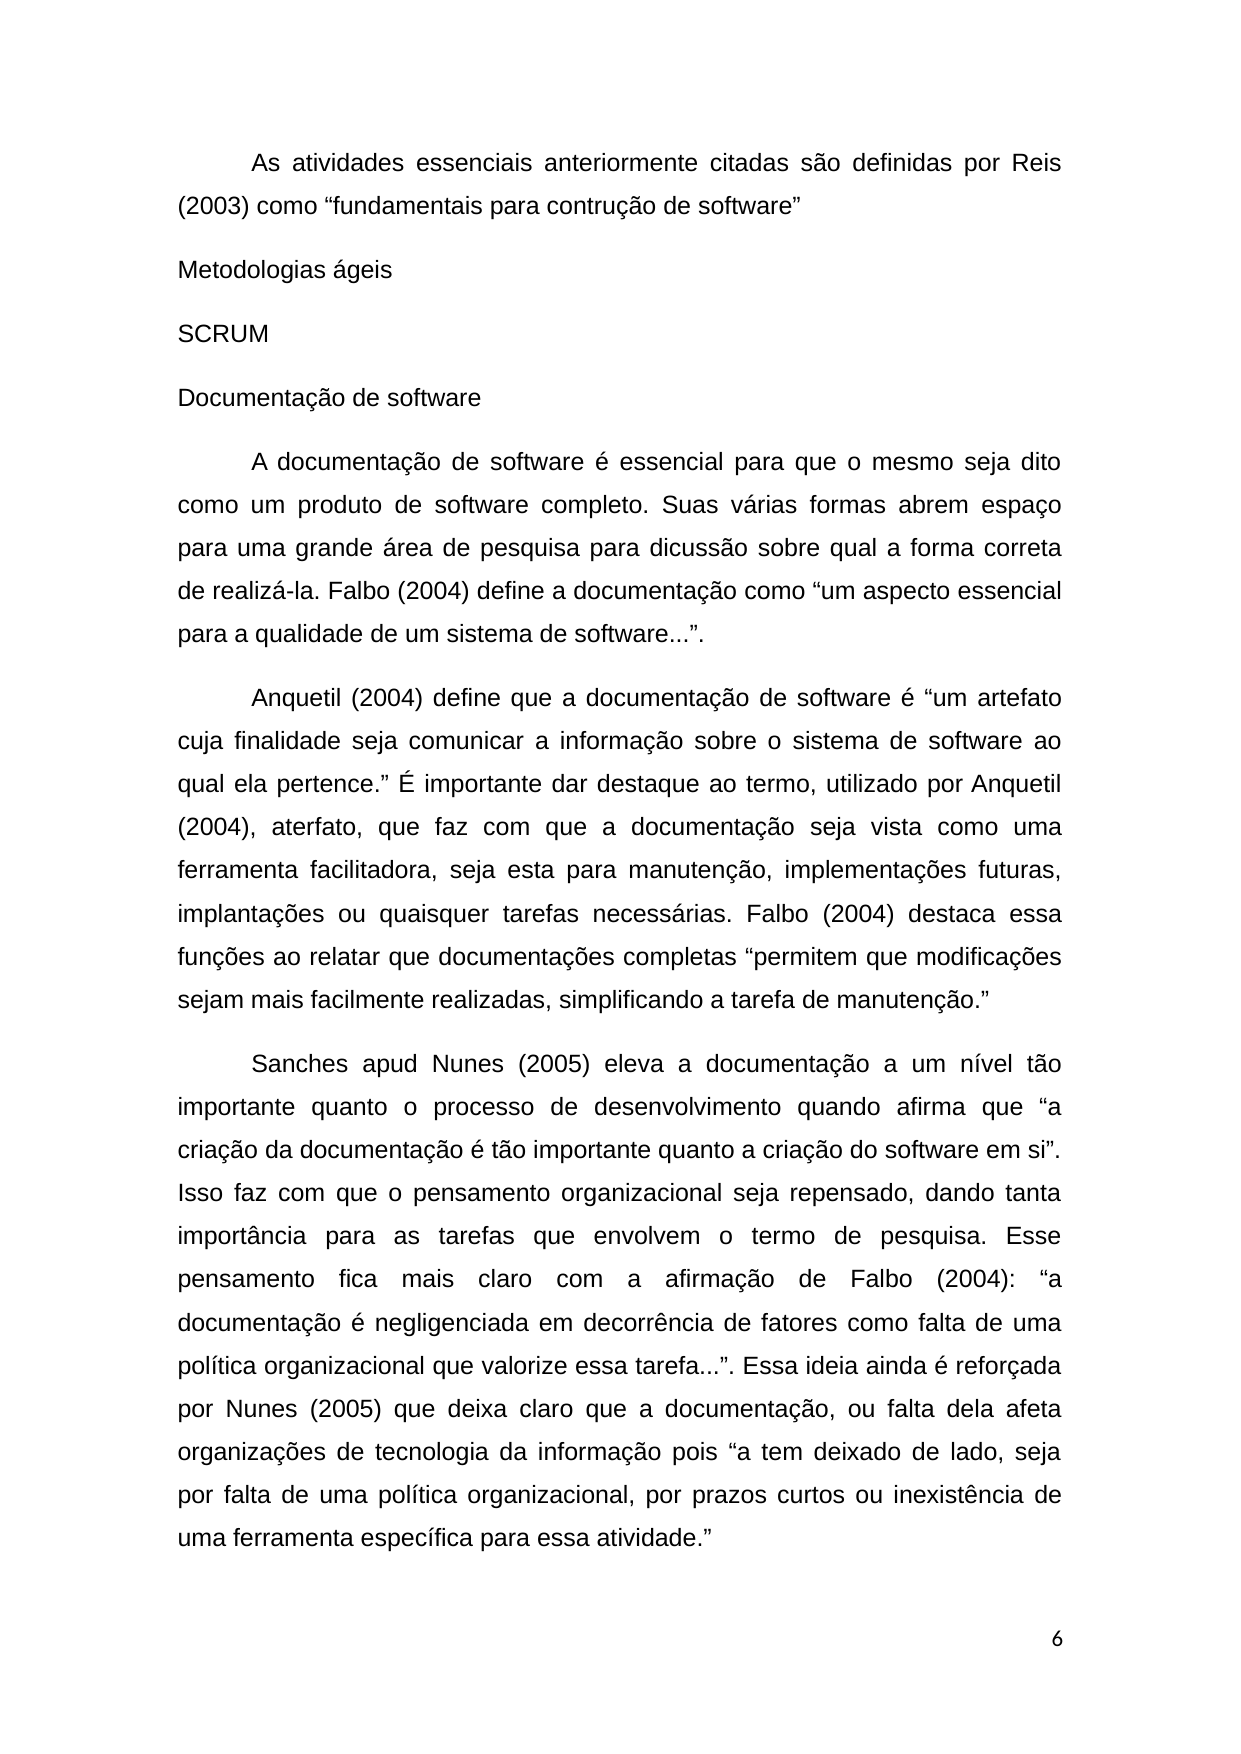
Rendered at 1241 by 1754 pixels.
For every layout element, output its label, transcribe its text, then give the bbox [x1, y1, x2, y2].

text As atividades essenciais anteriormente citadas são definidas por Reis (2003) como “fundamentais para contrução de software” [177, 148, 1063, 219]
text A documentação de software é essencial para que o mesmo seja dito como um produto de software completo. Suas várias formas abrem espaço para uma grande área de pesquisa para dicussão sobre qual a forma correta de realizá-la. Falbo (2004) define a documentação como “um aspecto essencial para a qualidade de um sistema de software...”. [177, 447, 1063, 648]
text Sanches apud Nunes (2005) eleva a documentação a um nível tão importante quanto o processo de desenvolvimento quando afirma que “a criação da documentação é tão importante quanto a criação do software em si”. Isso faz com que o pensamento organizacional seja repensado, dando tanta importância para as tarefas que envolvem o termo de pesquisa. Esse pensamento fica mais claro com a afirmação de Falbo (2004): “a documentação é negligenciada em decorrência de fatores como falta de uma política organizacional que valorize essa tarefa...”. Essa ideia ainda é reforçada por Nunes (2005) que deixa claro que a documentação, ou falta dela afeta organizações de tecnologia da informação pois “a tem deixado de lado, seja por falta de uma política organizacional, por prazos curtos ou inexistência de uma ferramenta específica para essa atividade.” [177, 1049, 1063, 1552]
text Metodologias ágeis [177, 255, 1063, 283]
text Documentação de software [177, 383, 1063, 411]
text SCRUM [177, 319, 1063, 347]
text Anquetil (2004) define que a documentação de software é “um artefato cuja finalidade seja comunicar a informação sobre o sistema de software ao qual ela pertence.” É importante dar destaque ao termo, utilizado por Anquetil (2004), aterfato, que faz com que a documentação seja vista como uma ferramenta facilitadora, seja esta para manutenção, implementações futuras, implantações ou quaisquer tarefas necessárias. Falbo (2004) destaca essa funções ao relatar que documentações completas “permitem que modificações sejam mais facilmente realizadas, simplificando a tarefa de manutenção.” [177, 683, 1063, 1014]
